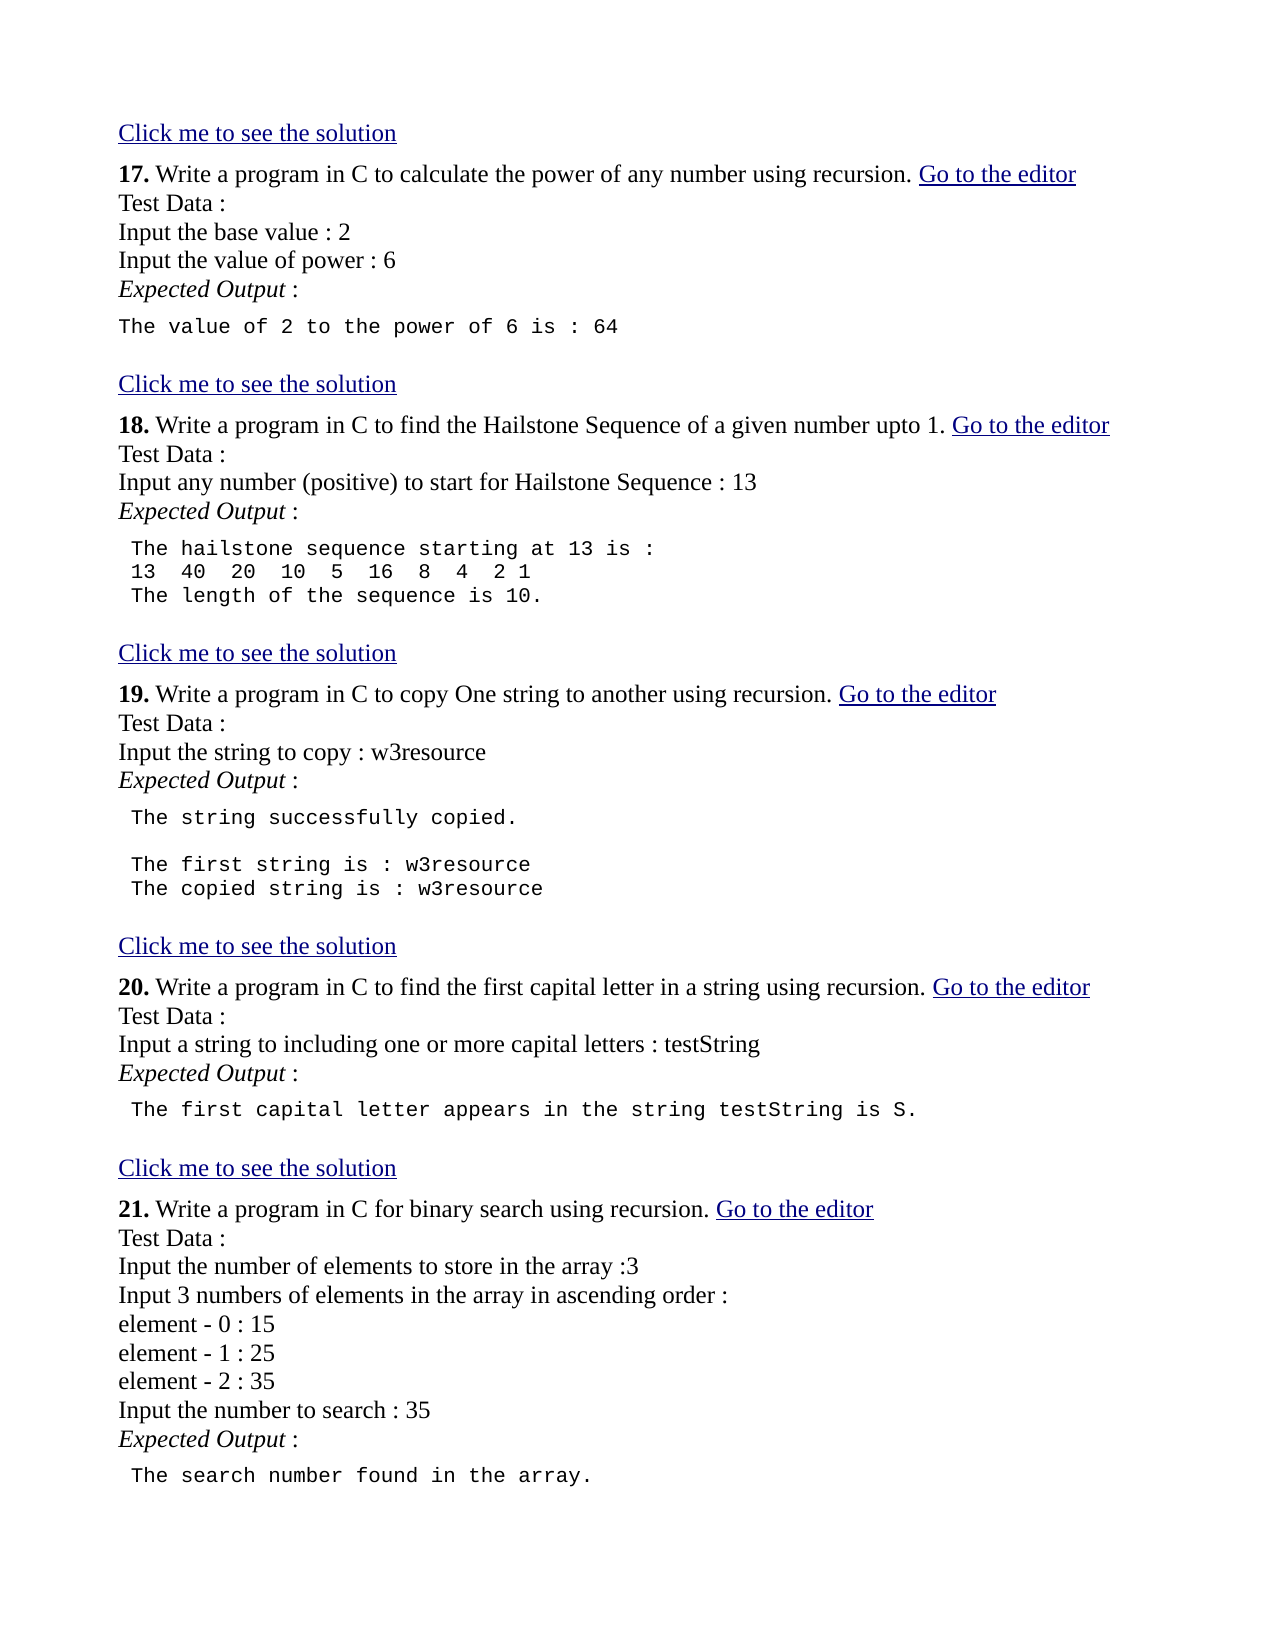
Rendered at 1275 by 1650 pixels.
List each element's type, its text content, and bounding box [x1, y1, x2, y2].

text 21. Write a program in C for binary search using recursion. Go to the editor Test Data : Input the number of elements to store in the array :3 Input 3 numbers of elements in the array in ascending order : element - 0 : 15 element - 1 : 25 element - 2 : 35 Input the number to search : 35 Expected Output : [118, 1194, 1157, 1453]
text The search number found in the array. [118, 1465, 1157, 1489]
text 20. Write a program in C to find the first capital letter in a string using recursion. Go to the editor Test Data : Input a string to including one or more capital letters : testString Expected Output : [118, 972, 1157, 1087]
text The hailstone sequence starting at 13 is : [118, 537, 1157, 561]
text Click me to see the solution [118, 369, 1157, 397]
text Click me to see the solution [118, 931, 1157, 959]
text Click me to see the solution [118, 1153, 1157, 1181]
text The copied string is : w3resource [118, 878, 1157, 901]
text Click me to see the solution [118, 118, 1157, 147]
text 18. Write a program in C to find the Hailstone Sequence of a given number upto 1. Go to the editor Test Data : Input any number (positive) to start for Hailstone Sequence : 13 Expected Output : [118, 410, 1157, 525]
text Click me to see the solution [118, 638, 1157, 667]
text The first string is : w3resource [118, 854, 1157, 878]
text The first capital letter appears in the string testString is S. [118, 1099, 1157, 1123]
text 13 40 20 10 5 16 8 4 2 1 [118, 561, 1157, 585]
text The value of 2 to the power of 6 is : 64 [118, 316, 1157, 339]
text The string successfully copied. [118, 807, 1157, 830]
text 17. Write a program in C to calculate the power of any number using recursion. Go to the editor Test Data : Input the base value : 2 Input the value of power : 6 Expected Output : [118, 159, 1157, 303]
text The length of the sequence is 10. [118, 585, 1157, 608]
text 19. Write a program in C to copy One string to another using recursion. Go to the editor Test Data : Input the string to copy : w3resource Expected Output : [118, 679, 1157, 794]
